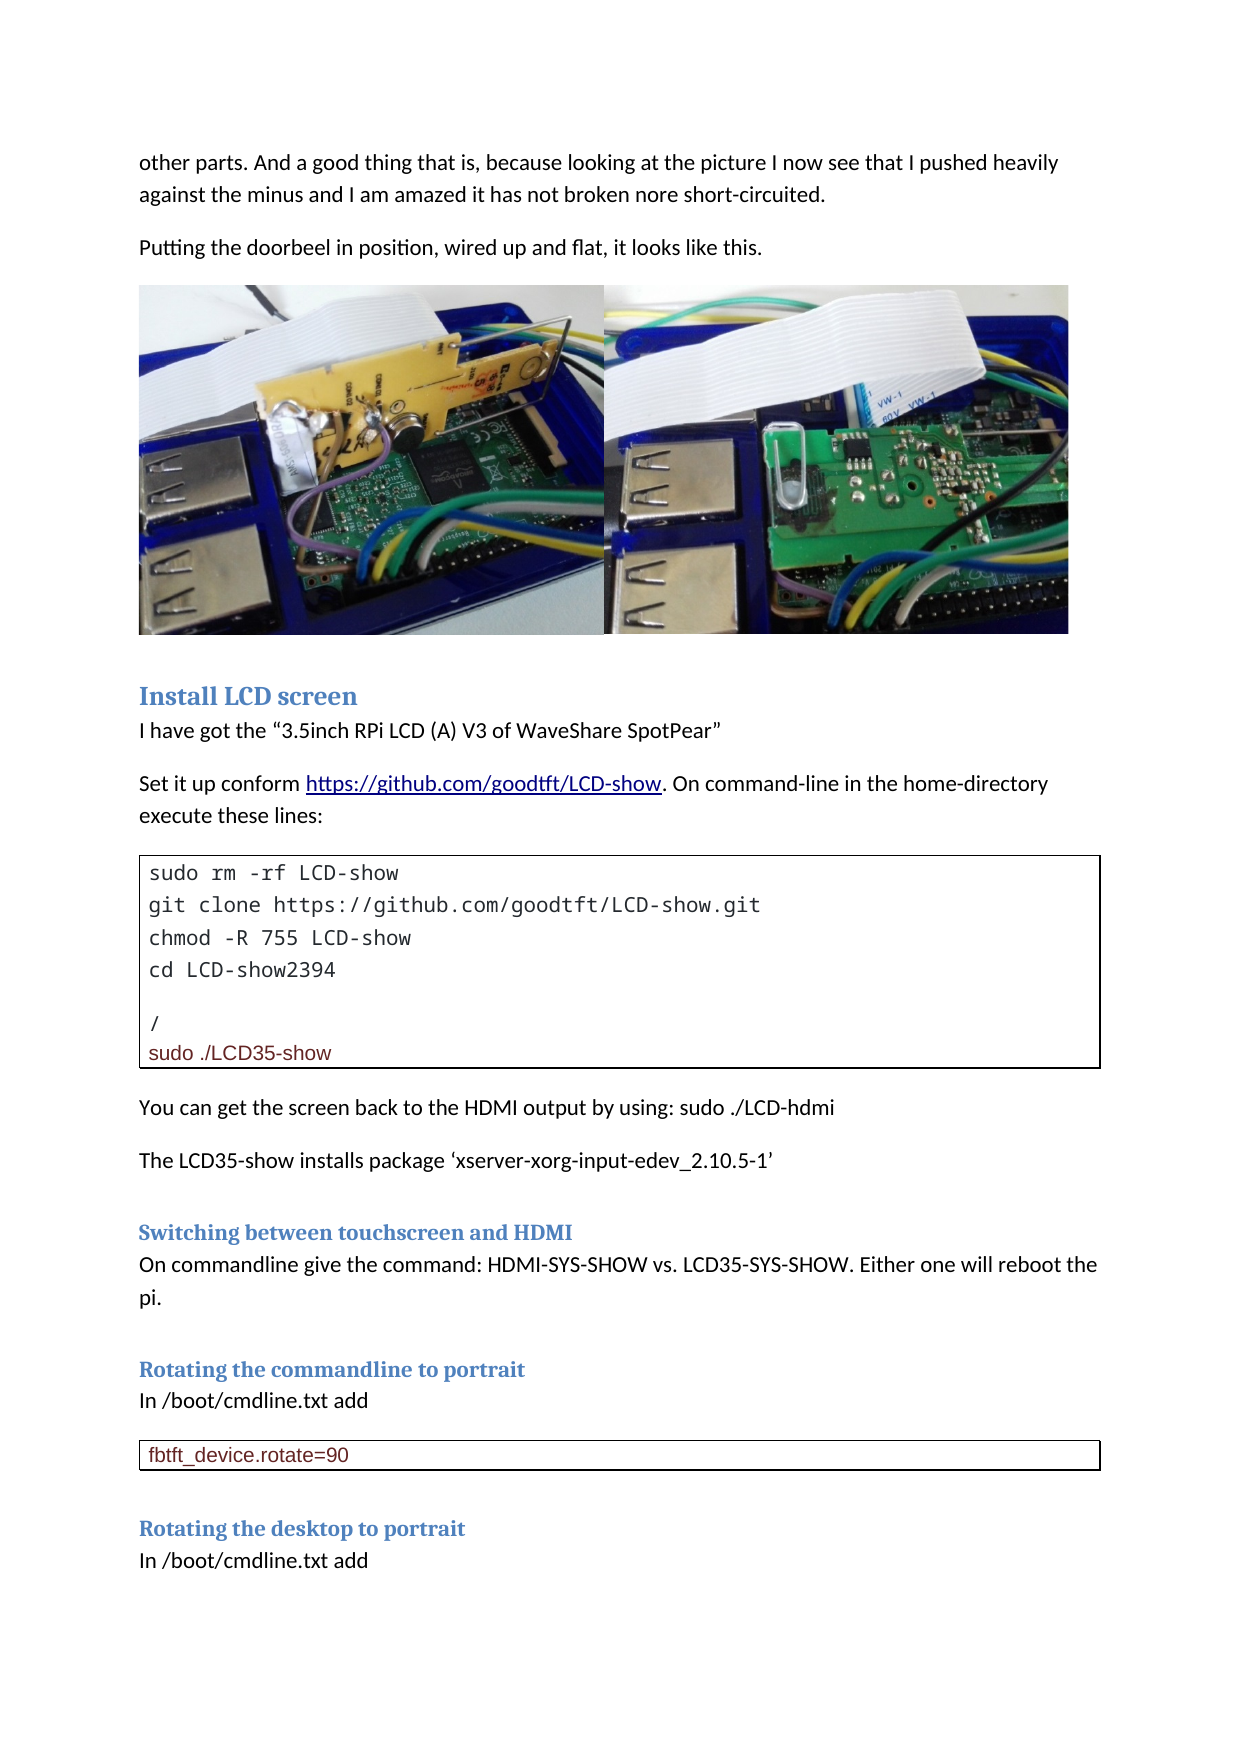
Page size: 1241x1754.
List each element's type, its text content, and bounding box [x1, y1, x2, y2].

subtitle Switching between touchscreen and HDMI [139, 1220, 1101, 1247]
subtitle Rotating the desktop to portrait [139, 1516, 1101, 1542]
subtitle Install LCD screen [139, 681, 1101, 712]
text / sudo ./LCD35-show [140, 1006, 1099, 1067]
text fbtft_device.rotate=90 [140, 1441, 1099, 1469]
text Putting the doorbeel in position, wired up and flat, it looks like this. [139, 233, 1101, 261]
text other parts. And a good thing that is, because looking at the picture I now see that I pushed heavily against the minus and I am amazed it has not broken nore short-circuited. [139, 148, 1101, 208]
text Set it up conform https://github.com/goodtft/LCD-show. On command-line in the home-directory execute these lines: [139, 769, 1101, 829]
subtitle Rotating the commandline to portrait [139, 1356, 1101, 1383]
text The LCD35-show installs package ‘xserver-xorg-input-edev_2.10.5-1’ [139, 1146, 1101, 1174]
text sudo rm -rf LCD-show git clone https://github.com/goodtft/LCD-show.git chmod -R 755 LCD-show cd LCD-show2394 [140, 856, 1099, 984]
text I have got the “3.5inch RPi LCD (A) V3 of WaveShare SpotPear” [139, 716, 1101, 744]
text In /boot/cmdline.txt add [139, 1546, 1101, 1574]
text In /boot/cmdline.txt add [139, 1387, 1101, 1415]
text On commandline give the command: HDMI-SYS-SHOW vs. LCD35-SYS-SHOW. Either one will reboot the pi. [139, 1250, 1101, 1311]
text You can get the screen back to the HDMI output by using: sudo ./LCD-hdmi [139, 1093, 1101, 1121]
